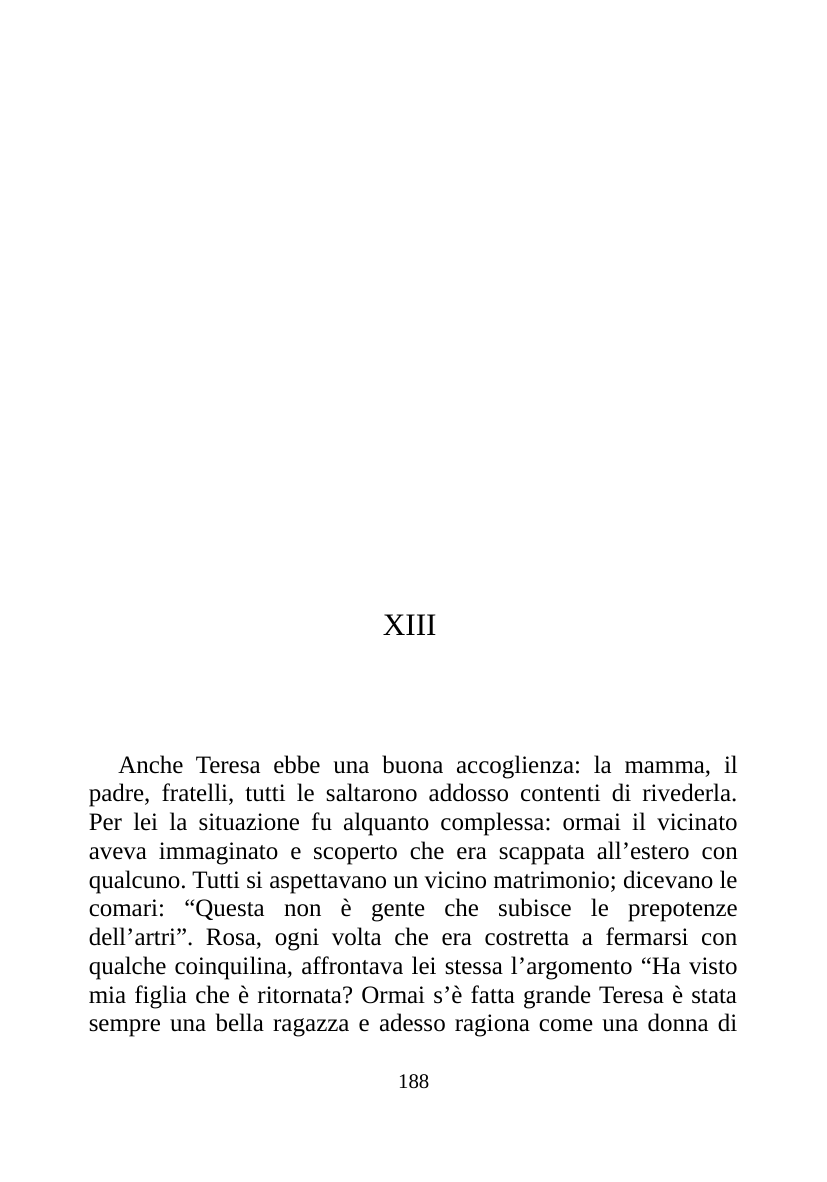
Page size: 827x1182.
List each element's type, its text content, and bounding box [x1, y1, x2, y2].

text Anche Teresa ebbe una buona accoglienza: la mamma, il padre, fratelli, tutti le saltarono addosso contenti di rivederla. Per lei la situazione fu alquanto complessa: ormai il vicinato aveva immaginato e scoperto che era scappata all’estero con qualcuno. Tutti si aspettavano un vicino matrimonio; dicevano le comari: “Questa non è gente che subisce le prepotenze dell’artri”. Rosa, ogni volta che era costretta a fermarsi con qualche coinquilina, affrontava lei stessa l’argomento “Ha visto mia figlia che è ritornata? Ormai s’è fatta grande Teresa è stata sempre una bella ragazza e adesso ragiona come una donna di [88, 750, 738, 1037]
subtitle XIII [88, 606, 738, 642]
